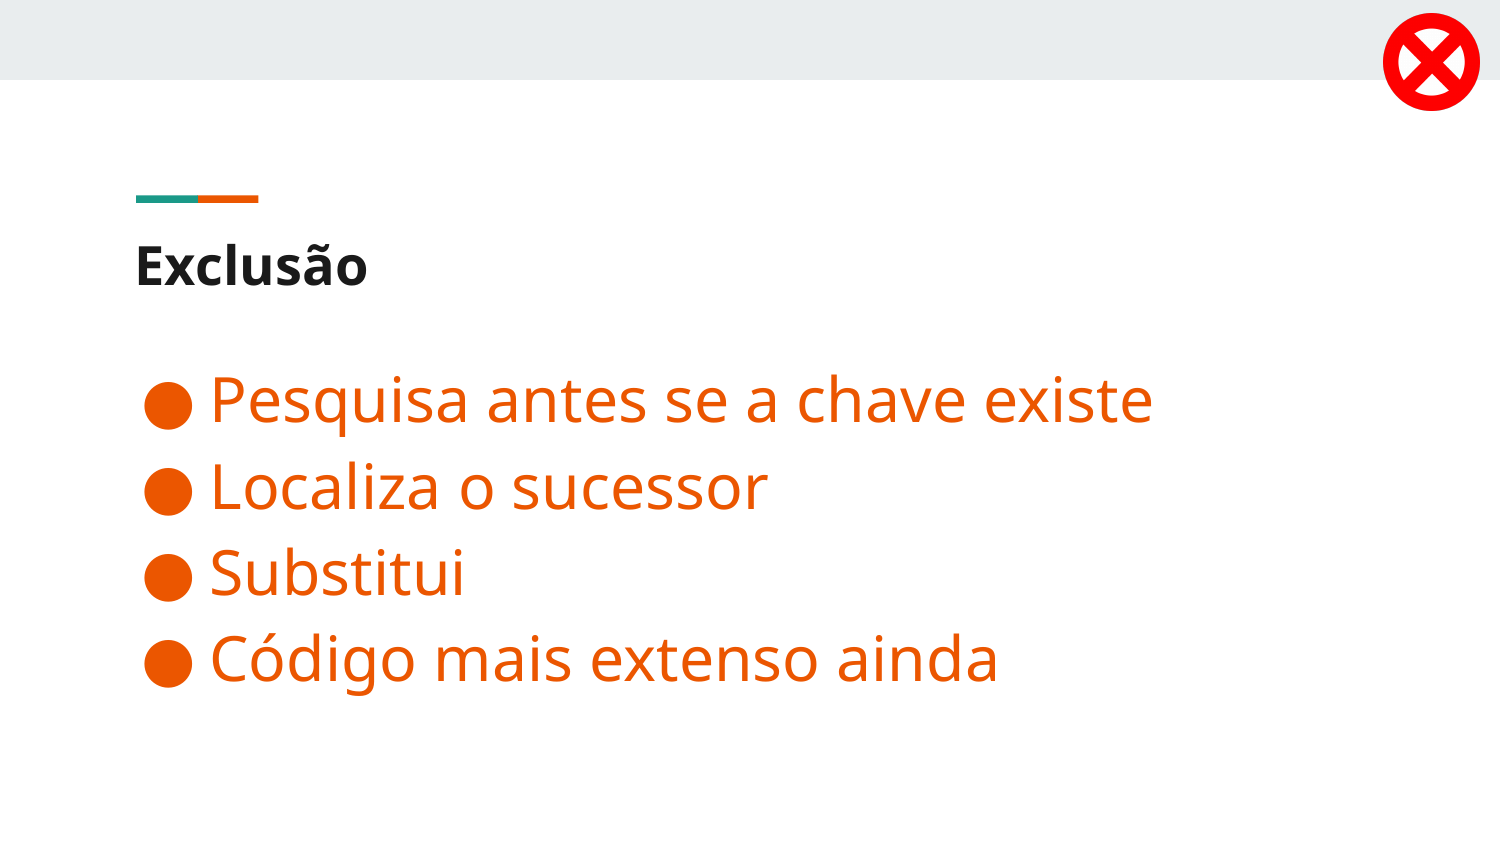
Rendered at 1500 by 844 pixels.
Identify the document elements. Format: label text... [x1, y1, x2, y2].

picture [1383, 13, 1480, 111]
title Exclusão [119, 216, 1381, 305]
list Pesquisa antes se a chave existe Localiza o sucessor Substitui Código mais extenso ainda [119, 334, 1381, 540]
